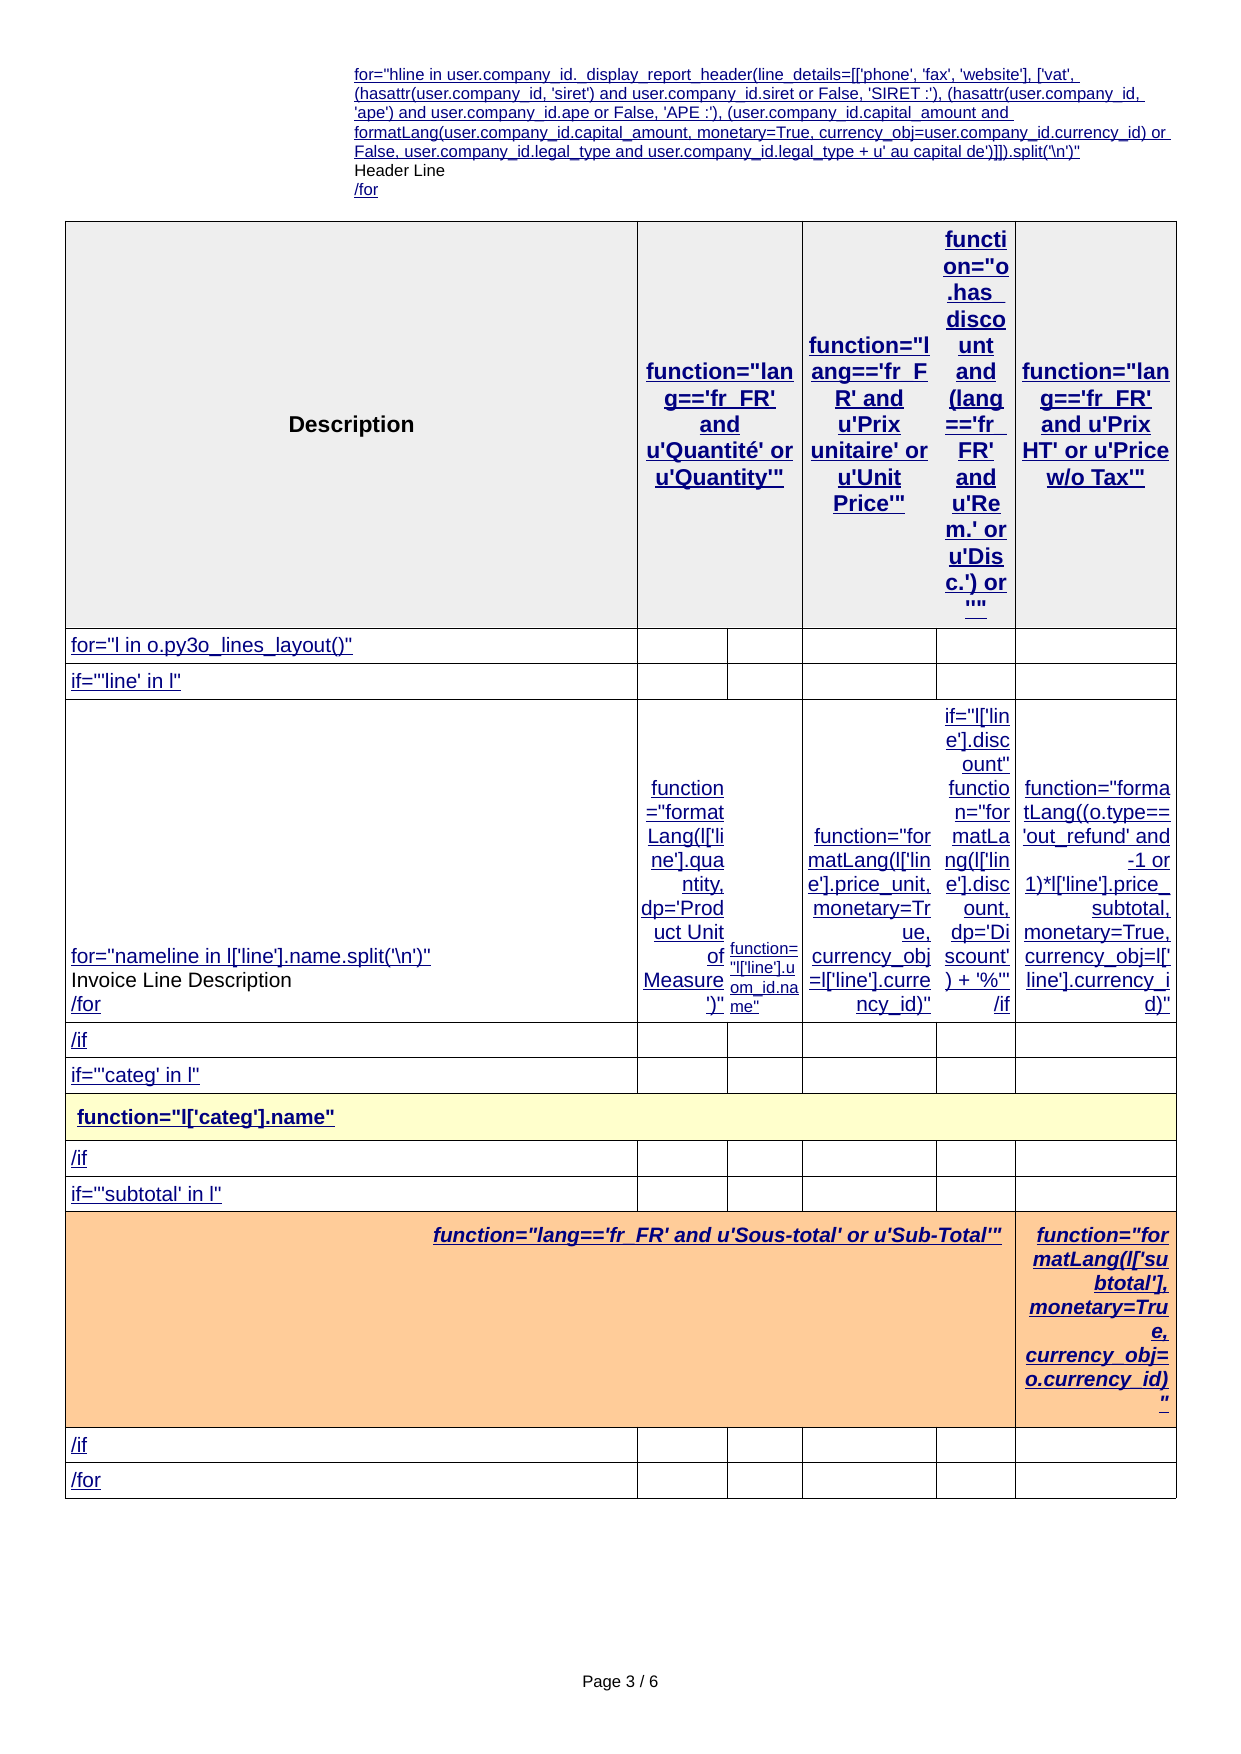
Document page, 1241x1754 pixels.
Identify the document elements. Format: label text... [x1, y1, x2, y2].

table_cell /for [66, 1463, 637, 1498]
table_cell [638, 1058, 727, 1093]
table_cell [1016, 1058, 1176, 1093]
table_cell [728, 664, 802, 698]
table_cell [728, 1023, 802, 1057]
table_cell [1016, 1023, 1176, 1057]
table_cell if="'categ' in l" [66, 1058, 637, 1093]
table_cell [803, 1141, 936, 1176]
table_cell /if [66, 1141, 637, 1176]
table_header Description [66, 222, 637, 627]
table_header function="lang=='fr_FR' and u'Prix HT' or u'Price w/o Tax'" [1016, 222, 1176, 627]
table_cell [937, 664, 1015, 698]
table_cell [1016, 1141, 1176, 1176]
table_cell [803, 1023, 936, 1057]
table_cell [803, 1428, 936, 1462]
table_cell for="l in o.py3o_lines_layout()" [66, 629, 637, 663]
table_cell [937, 1428, 1015, 1462]
table_cell if="l['line'].discount" function="formatLang(l['line'].discount, dp='Discount') + '%'" /if [936, 700, 1015, 1022]
table_cell [728, 1177, 802, 1211]
table_cell [728, 1141, 802, 1176]
table_cell for="nameline in l['line'].name.split('\n')" Invoice Line Description /for [66, 700, 637, 1022]
table_cell [937, 1177, 1015, 1211]
table_cell [638, 629, 727, 663]
table_cell [1016, 1428, 1176, 1462]
table_cell [638, 664, 727, 698]
table_cell if="'subtotal' in l" [66, 1177, 637, 1211]
table_cell [1016, 1463, 1176, 1498]
table_cell function="formatLang(l['line'].price_unit, monetary=True, currency_obj=l['line'].currency_id)" [803, 700, 936, 1022]
table_cell function="formatLang(l['line'].quantity, dp='Product Unit of Measure')" [638, 700, 727, 1022]
table_cell [803, 1177, 936, 1211]
table_cell function="formatLang((o.type=='out_refund' and -1 or 1)*l['line'].price_subtotal, monetary=True, currency_obj=l['line'].currency_id)" [1016, 700, 1176, 1022]
table_cell [937, 1058, 1015, 1093]
table_cell function="l['categ'].name" [66, 1094, 1176, 1140]
table_cell [1016, 629, 1176, 663]
table_cell function="formatLang(l['subtotal'], monetary=True, currency_obj=o.currency_id)" [1016, 1212, 1176, 1427]
table_cell [803, 629, 936, 663]
table_cell [728, 1463, 802, 1498]
table_cell /if [66, 1023, 637, 1057]
table_cell function="l['line'].uom_id.name" [727, 700, 802, 1022]
table_cell [937, 1141, 1015, 1176]
table_cell [728, 1058, 802, 1093]
table_cell [728, 629, 802, 663]
table_cell [803, 664, 936, 698]
table_cell [728, 1428, 802, 1462]
table_header function="lang=='fr_FR' and u'Quantité' or u'Quantity'" [638, 222, 802, 627]
table_cell [638, 1463, 727, 1498]
table_cell [803, 1463, 936, 1498]
table_cell [803, 1058, 936, 1093]
table_cell [638, 1023, 727, 1057]
table_header function="o.has_discount and (lang=='fr_FR' and u'Rem.' or u'Disc.') or ''" [936, 222, 1015, 627]
table_cell [638, 1141, 727, 1176]
table_cell function="lang=='fr_FR' and u'Sous-total' or u'Sub-Total'" [66, 1212, 1015, 1427]
table_cell /if [66, 1428, 637, 1462]
table_cell [1016, 1177, 1176, 1211]
table_cell if="'line' in l" [66, 664, 637, 698]
table_cell [1016, 664, 1176, 698]
table_cell [937, 1023, 1015, 1057]
table_cell [937, 1463, 1015, 1498]
table_header function="lang=='fr_FR' and u'Prix unitaire' or u'Unit Price'" [803, 222, 936, 627]
table_cell [638, 1177, 727, 1211]
table_cell [937, 629, 1015, 663]
table_cell [638, 1428, 727, 1462]
